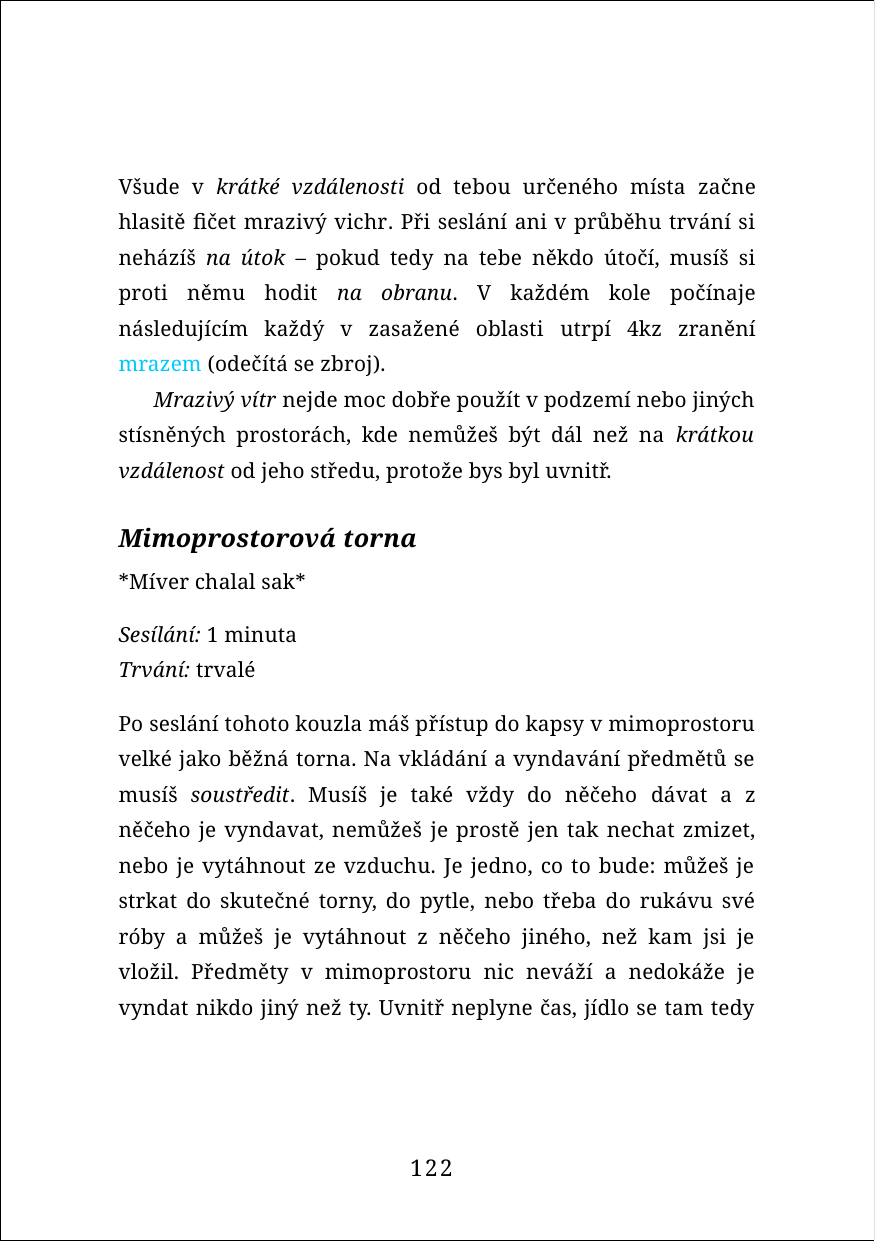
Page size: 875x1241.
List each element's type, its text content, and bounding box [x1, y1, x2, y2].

text Sesílání: 1 minuta Trvání: trvalé [118, 620, 756, 684]
text *Míver chalal sak* [118, 567, 756, 595]
text Všude v krátké vzdálenosti od tebou určeného místa začne hlasitě fičet mrazivý vichr. Při seslání ani v průběhu trvání si neházíš na útok – pokud tedy na tebe někdo útočí, musíš si proti němu hodit na obranu. V každém kole počínaje následujícím každý v zasažené oblasti utrpí 4kz zranění mrazem (odečítá se zbroj). Mrazivý vítr nejde moc dobře použít v podzemí nebo jiných stísněných prostorách, kde nemůžeš být dál než na krátkou vzdálenost od jeho středu, protože bys byl uvnitř. [118, 172, 756, 484]
text Po seslání tohoto kouzla máš přístup do kapsy v mimoprostoru velké jako běžná torna. Na vkládání a vyndavání předmětů se musíš soustředit. Musíš je také vždy do něčeho dávat a z něčeho je vyndavat, nemůžeš je prostě jen tak nechat zmizet, nebo je vytáhnout ze vzduchu. Je jedno, co to bude: můžeš je strkat do skutečné torny, do pytle, nebo třeba do rukávu své róby a můžeš je vytáhnout z něčeho jiného, než kam jsi je vložil. Předměty v mimoprostoru nic neváží a nedokáže je vyndat nikdo jiný než ty. Uvnitř neplyne čas, jídlo se tam tedy [118, 709, 756, 1021]
subtitle Mimoprostorová torna [118, 521, 756, 555]
